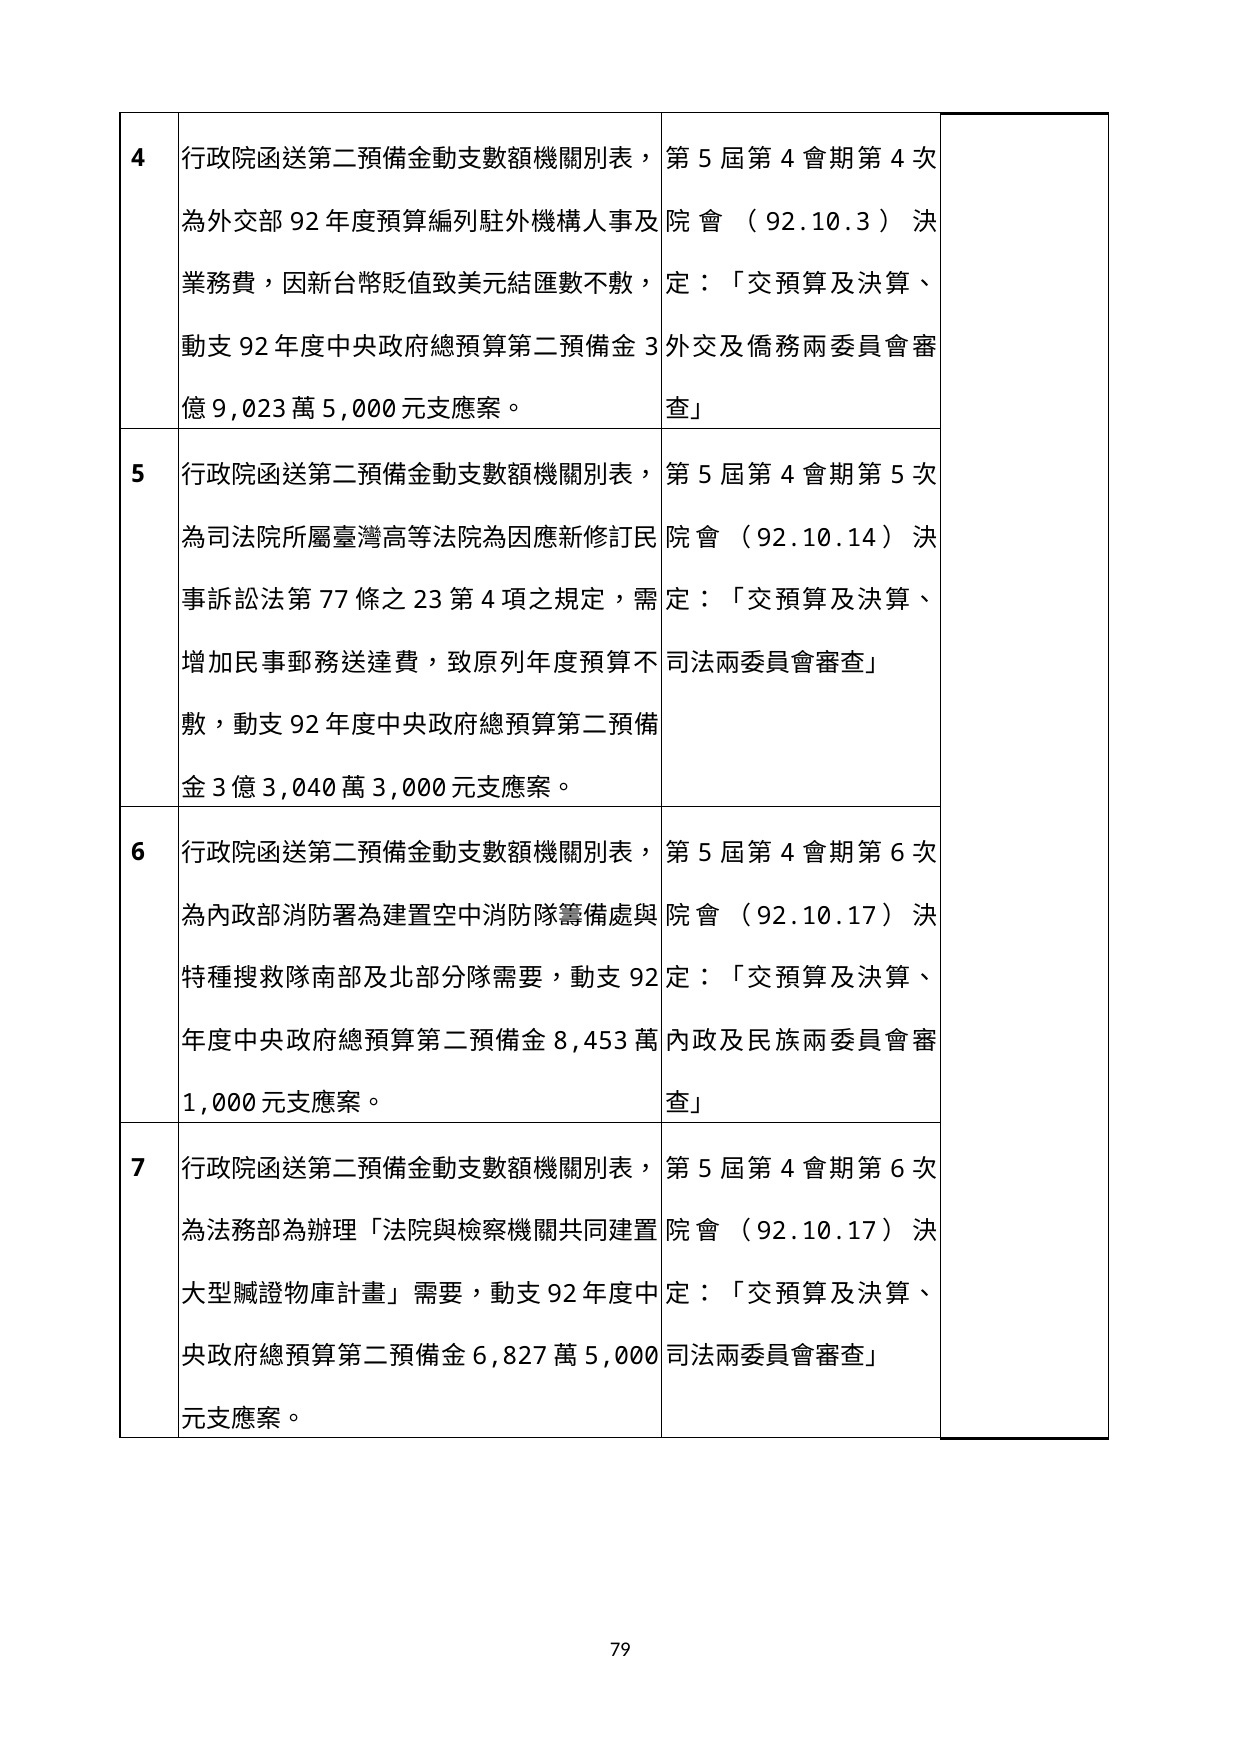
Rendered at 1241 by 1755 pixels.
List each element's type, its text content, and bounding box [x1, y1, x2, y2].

table_cell [121, 113, 178, 428]
table_cell 第5屆第4會期第4次院會（92.10.3）決定：「交預算及決算、外交及僑務兩委員會審查」 [662, 113, 940, 428]
table_cell [941, 115, 1108, 1437]
table_cell [121, 807, 178, 1122]
table_cell [121, 429, 178, 806]
table_cell [121, 1123, 178, 1437]
table_cell 第5屆第4會期第5次院會（92.10.14）決定：「交預算及決算、司法兩委員會審查」 [662, 429, 940, 806]
table_cell 行政院函送第二預備金動支數額機關別表，為法務部為辦理「法院與檢察機關共同建置大型贓證物庫計畫」需要，動支92年度中央政府總預算第二預備金6,827萬5,000元支應案。 [179, 1123, 661, 1437]
table_cell 行政院函送第二預備金動支數額機關別表，為司法院所屬臺灣高等法院為因應新修訂民事訴訟法第77條之23第4項之規定，需增加民事郵務送達費，致原列年度預算不敷，動支92年度中央政府總預算第二預備金3億3,040萬3,000元支應案。 [179, 429, 661, 806]
table_cell 行政院函送第二預備金動支數額機關別表，為內政部消防署為建置空中消防隊籌備處與特種搜救隊南部及北部分隊需要，動支92年度中央政府總預算第二預備金8,453萬1,000元支應案。 [179, 807, 661, 1122]
table_cell 第5屆第4會期第6次院會（92.10.17）決定：「交預算及決算、內政及民族兩委員會審查」 [662, 807, 940, 1122]
table_cell 第5屆第4會期第6次院會（92.10.17）決定：「交預算及決算、司法兩委員會審查」 [662, 1123, 940, 1437]
table_cell 行政院函送第二預備金動支數額機關別表，為外交部92年度預算編列駐外機構人事及業務費，因新台幣貶值致美元結匯數不敷，動支92年度中央政府總預算第二預備金3億9,023萬5,000元支應案。 [179, 113, 661, 428]
